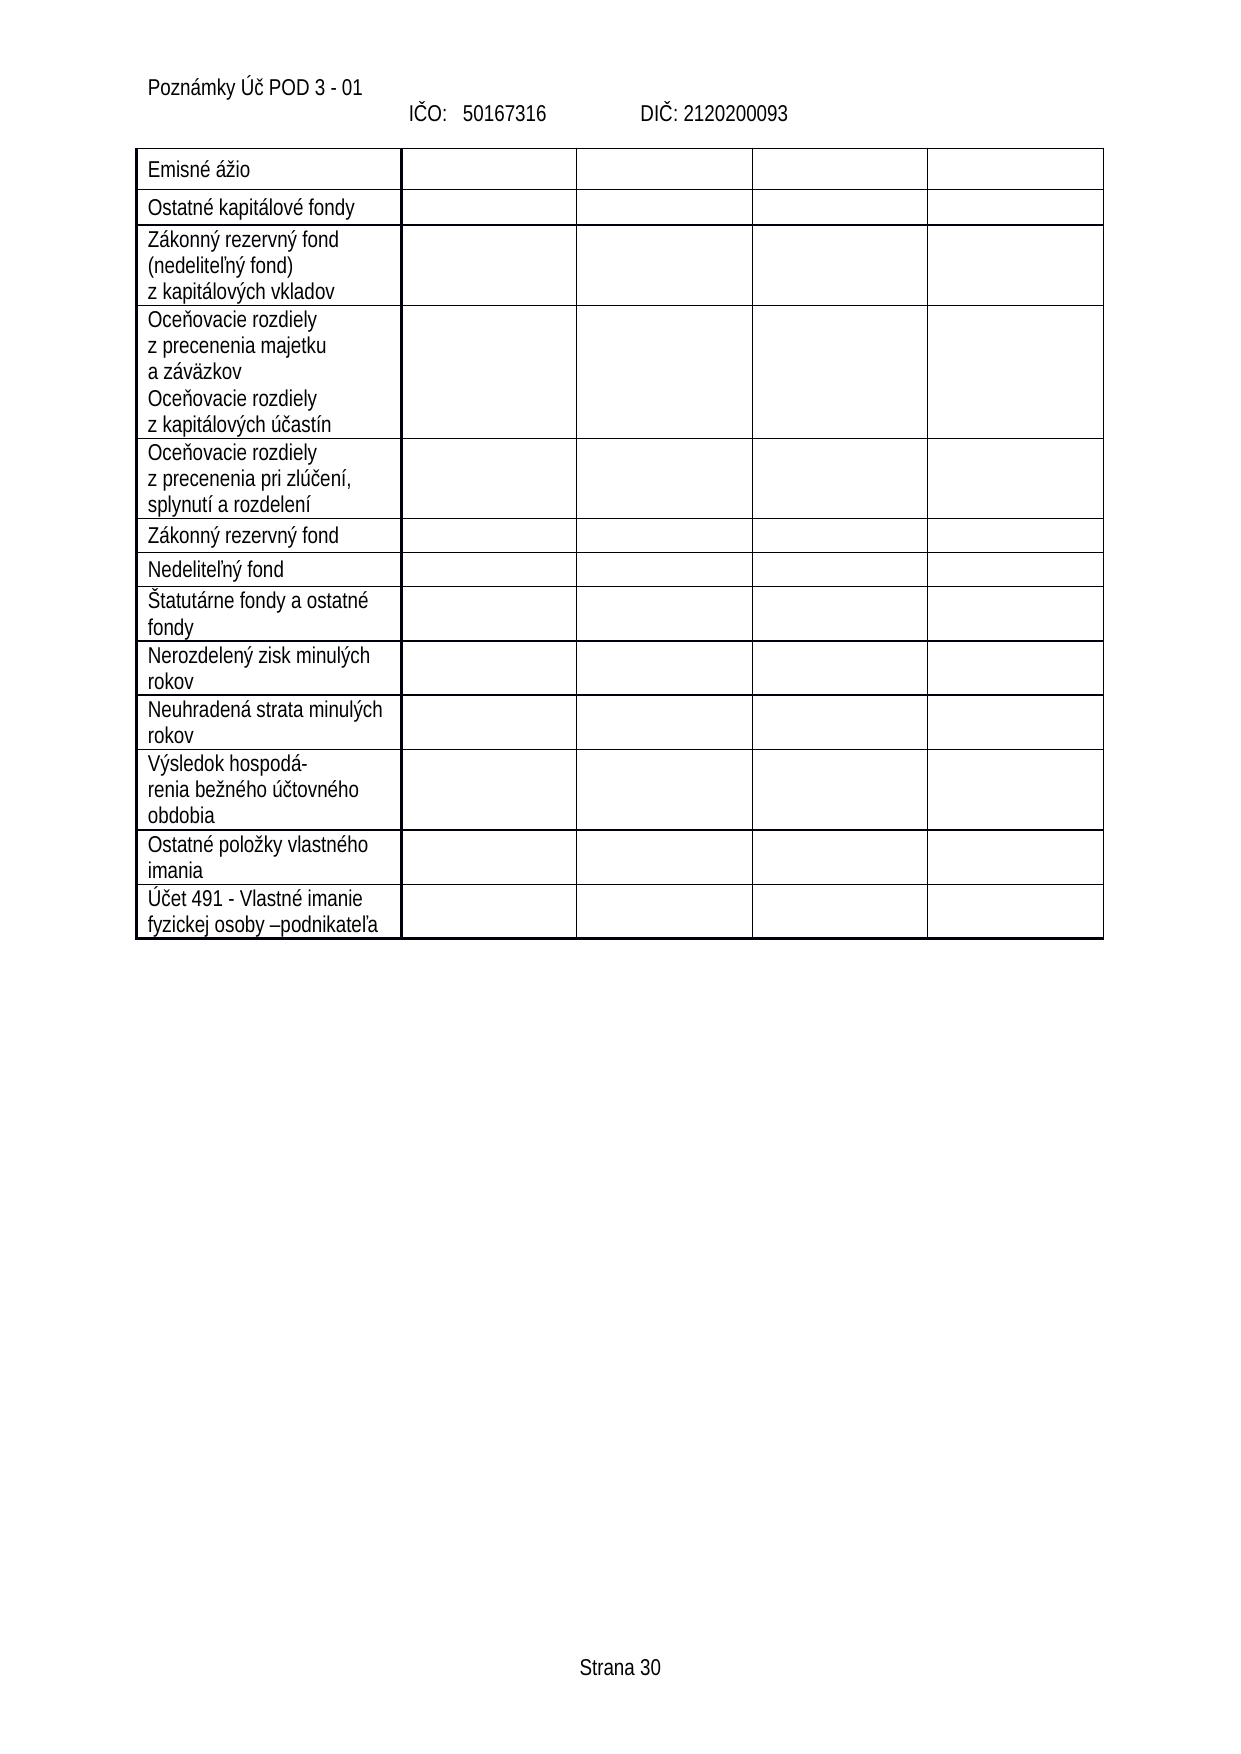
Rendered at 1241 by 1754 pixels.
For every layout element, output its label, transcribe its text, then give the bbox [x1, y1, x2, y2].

table_cell [928, 831, 1103, 883]
table_cell [403, 385, 576, 437]
table_cell [577, 587, 752, 640]
table_cell [403, 831, 576, 883]
table_cell [753, 439, 927, 517]
table_cell Oceňovacie rozdiely z kapitálových účastín [138, 385, 400, 437]
table_cell [577, 831, 752, 883]
table_cell [928, 226, 1103, 304]
table_cell [753, 190, 927, 223]
table_cell [928, 439, 1103, 517]
table_cell [753, 306, 927, 385]
table_cell [577, 306, 752, 385]
table_cell [928, 553, 1103, 586]
table_cell [403, 149, 576, 189]
table_cell [577, 149, 752, 189]
table_cell [753, 385, 927, 437]
table_cell [753, 587, 927, 640]
table_cell [577, 519, 752, 552]
table_cell Oceňovacie rozdiely z precenenia majetku a záväzkov [138, 306, 400, 385]
table_cell [928, 587, 1103, 640]
table_cell [753, 149, 927, 189]
table_cell Ostatné kapitálové fondy [138, 190, 400, 223]
table_cell [928, 885, 1103, 937]
table_cell [403, 306, 576, 385]
table_cell Ostatné položky vlastného imania [138, 831, 400, 883]
table_cell [577, 226, 752, 304]
table_cell [928, 750, 1103, 829]
table_cell [403, 696, 576, 748]
table_cell [577, 190, 752, 223]
table_cell [403, 750, 576, 829]
table_cell [577, 642, 752, 694]
table_cell [928, 149, 1103, 189]
table_cell [577, 696, 752, 748]
table_cell [753, 696, 927, 748]
table_cell [928, 696, 1103, 748]
table_cell [928, 642, 1103, 694]
table_cell Štatutárne fondy a ostatné fondy [138, 587, 400, 640]
table_cell Výsledok hospodá-renia bežného účtovného obdobia [138, 750, 400, 829]
table_cell [403, 190, 576, 223]
table_cell [928, 190, 1103, 223]
table_cell [403, 553, 576, 586]
table_cell Účet 491 - Vlastné imanie fyzickej osoby –podnikateľa [138, 885, 400, 937]
table_cell [403, 885, 576, 937]
table_cell [753, 642, 927, 694]
table_cell [753, 553, 927, 586]
table_cell [577, 553, 752, 586]
table_cell [403, 587, 576, 640]
table_cell [403, 226, 576, 304]
table_cell Nerozdelený zisk minulých rokov [138, 642, 400, 694]
table_cell [403, 439, 576, 517]
table_cell [577, 750, 752, 829]
table_cell Neuhradená strata minulých rokov [138, 696, 400, 748]
table_cell [403, 519, 576, 552]
table_cell [577, 439, 752, 517]
table_cell [753, 885, 927, 937]
table_cell [577, 885, 752, 937]
table_cell [753, 226, 927, 304]
table_cell [928, 385, 1103, 437]
table_cell [753, 750, 927, 829]
table_cell [753, 831, 927, 883]
table_cell [403, 642, 576, 694]
table_cell Zákonný rezervný fond [138, 519, 400, 552]
table_cell [577, 385, 752, 437]
table_cell Nedeliteľný fond [138, 553, 400, 586]
table_cell Oceňovacie rozdiely z precenenia pri zlúčení, splynutí a rozdelení [138, 439, 400, 517]
table_cell Emisné ážio [138, 149, 400, 189]
table_cell Zákonný rezervný fond (nedeliteľný fond) z kapitálových vkladov [138, 226, 400, 304]
table_cell [753, 519, 927, 552]
table_cell [928, 306, 1103, 385]
table_cell [928, 519, 1103, 552]
